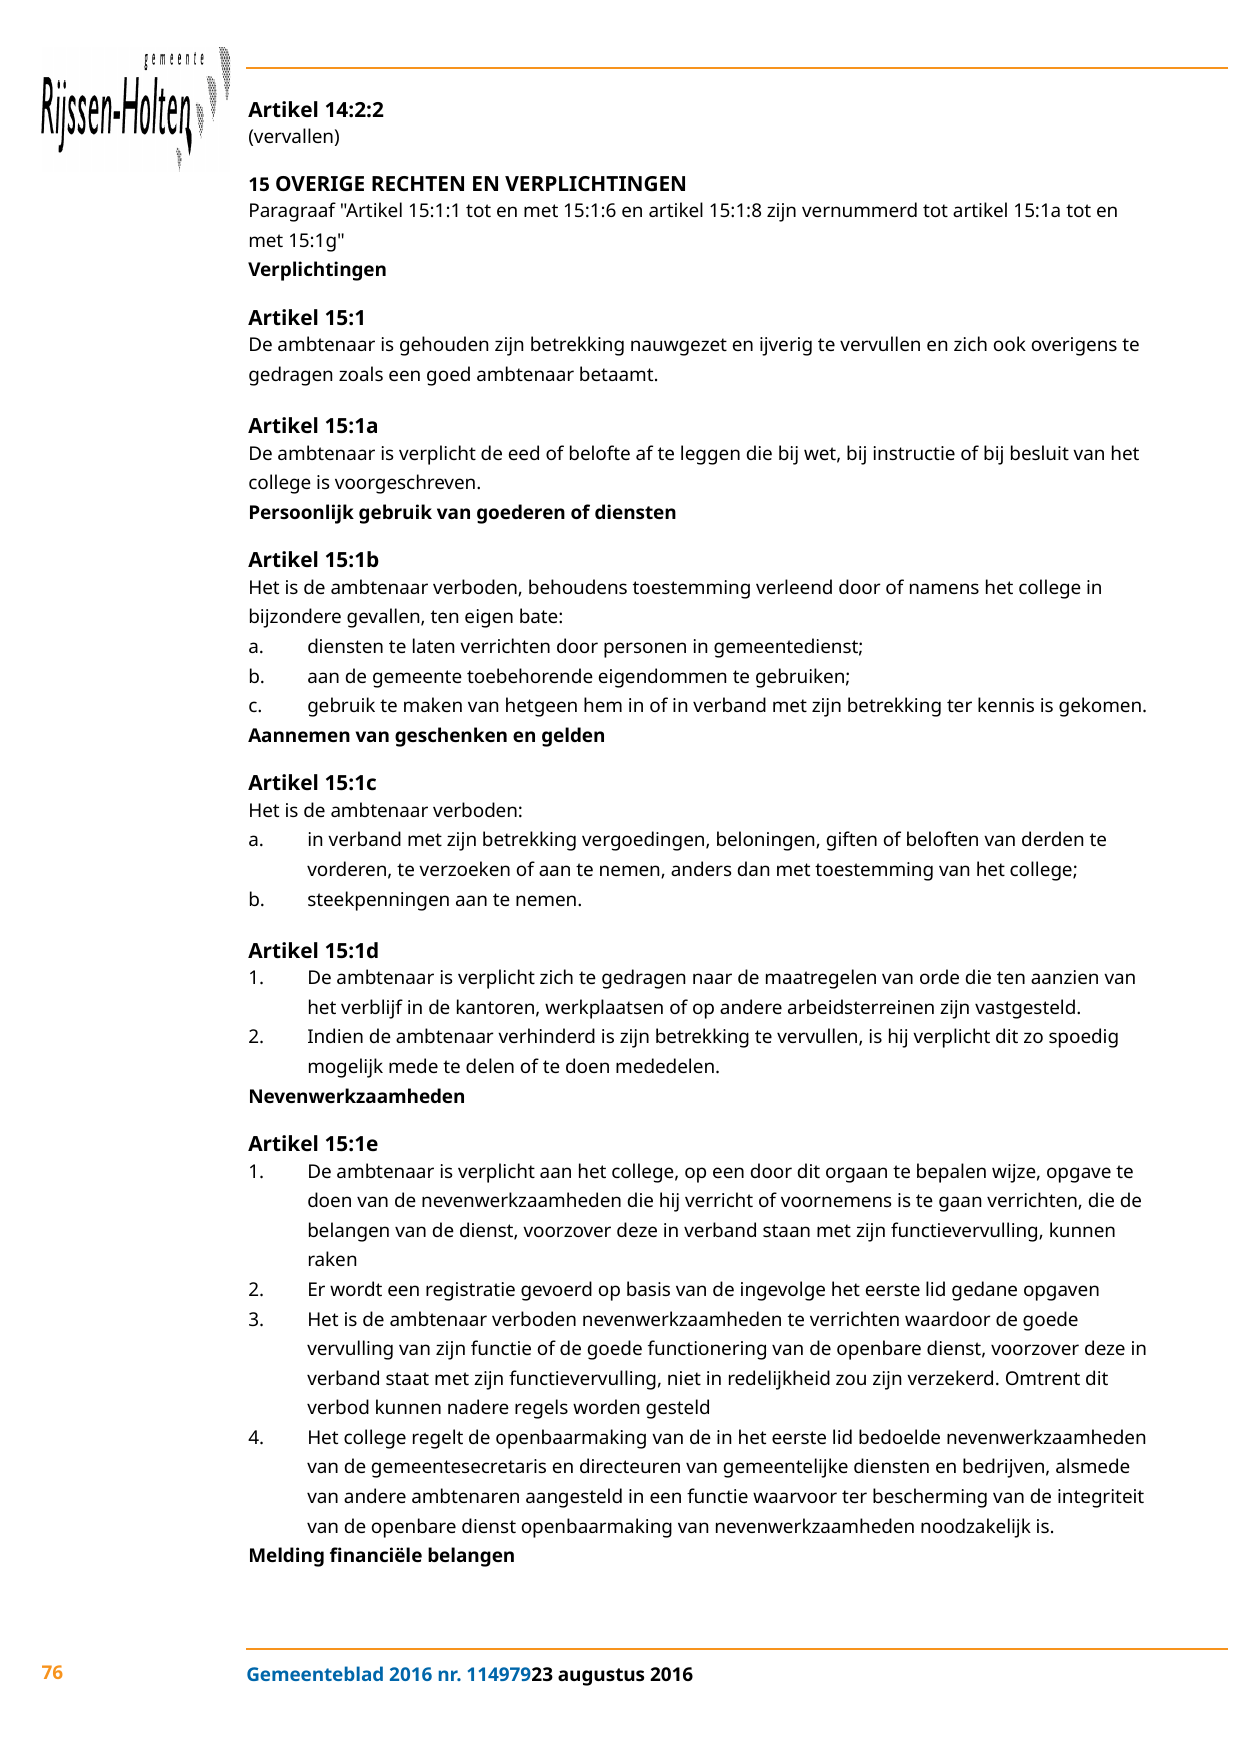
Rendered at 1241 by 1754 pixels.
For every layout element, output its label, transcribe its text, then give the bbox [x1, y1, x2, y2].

text Verplichtingen [248, 256, 1152, 282]
list De ambtenaar is verplicht aan het college, op een door dit orgaan te bepalen wijze, opgave te doen van de nevenwerkzaamheden die hij verricht of voornemens is te gaan verrichten, die de belangen van de dienst, voorzover deze in verband staan met zijn functievervulling, kunnen raken [248, 1158, 1152, 1272]
list Indien de ambtenaar verhinderd is zijn betrekking te vervullen, is hij verplicht dit zo spoedig mogelijk mede te delen of te doen mededelen. [248, 1024, 1152, 1079]
text (vervallen) [248, 123, 1152, 149]
list gebruik te maken van hetgeen hem in of in verband met zijn betrekking ter kennis is gekomen. [248, 692, 1152, 718]
list Er wordt een registratie gevoerd op basis van de ingevolge het eerste lid gedane opgaven [248, 1276, 1152, 1302]
text De ambtenaar is gehouden zijn betrekking nauwgezet en ijverig te vervullen en zich ook overigens te gedragen zoals een goed ambtenaar betaamt. [248, 331, 1152, 387]
text Artikel 15:1b [248, 546, 1152, 574]
text Persoonlijk gebruik van goederen of diensten [248, 499, 1152, 525]
list De ambtenaar is verplicht zich te gedragen naar de maatregelen van orde die ten aanzien van het verblijf in de kantoren, werkplaatsen of op andere arbeidsterreinen zijn vastgesteld. [248, 964, 1152, 1020]
text Artikel 15:1c [248, 768, 1152, 797]
text Melding financiële belangen [248, 1542, 1152, 1568]
picture [41, 47, 231, 172]
text Artikel 15:1e [248, 1129, 1152, 1158]
list aan de gemeente toebehorende eigendommen te gebruiken; [248, 663, 1152, 688]
text Artikel 15:1 [248, 303, 1152, 331]
text Artikel 15:1d [248, 936, 1152, 964]
text Artikel 15:1a [248, 411, 1152, 440]
text De ambtenaar is verplicht de eed of belofte af te leggen die bij wet, bij instructie of bij besluit van het college is voorgeschreven. [248, 440, 1152, 495]
text Aannemen van geschenken en gelden [248, 722, 1152, 748]
list Het college regelt de openbaarmaking van de in het eerste lid bedoelde nevenwerkzaamheden van de gemeentesecretaris en directeuren van gemeentelijke diensten en bedrijven, alsmede van andere ambtenaren aangesteld in een functie waarvoor ter bescherming van de integriteit van de openbare dienst openbaarmaking van nevenwerkzaamheden noodzakelijk is. [248, 1424, 1152, 1539]
list diensten te laten verrichten door personen in gemeentedienst; [248, 633, 1152, 659]
text Paragraaf "Artikel 15:1:1 tot en met 15:1:6 en artikel 15:1:8 zijn vernummerd tot artikel 15:1a tot en met 15:1g" [248, 197, 1152, 253]
text Het is de ambtenaar verboden, behoudens toestemming verleend door of namens het college in bijzondere gevallen, ten eigen bate: [248, 574, 1152, 629]
list Het is de ambtenaar verboden nevenwerkzaamheden te verrichten waardoor de goede vervulling van zijn functie of de goede functionering van de openbare dienst, voorzover deze in verband staat met zijn functievervulling, niet in redelijkheid zou zijn verzekerd. Omtrent dit verbod kunnen nadere regels worden gesteld [248, 1306, 1152, 1420]
list steekpenningen aan te nemen. [248, 886, 1152, 911]
text Artikel 14:2:2 [248, 95, 1152, 123]
list in verband met zijn betrekking vergoedingen, beloningen, giften of beloften van derden te vorderen, te verzoeken of aan te nemen, anders dan met toestemming van het college; [248, 827, 1152, 882]
text Nevenwerkzaamheden [248, 1083, 1152, 1109]
text 15 OVERIGE RECHTEN EN VERPLICHTINGEN [248, 169, 1152, 197]
text Het is de ambtenaar verboden: [248, 797, 1152, 823]
